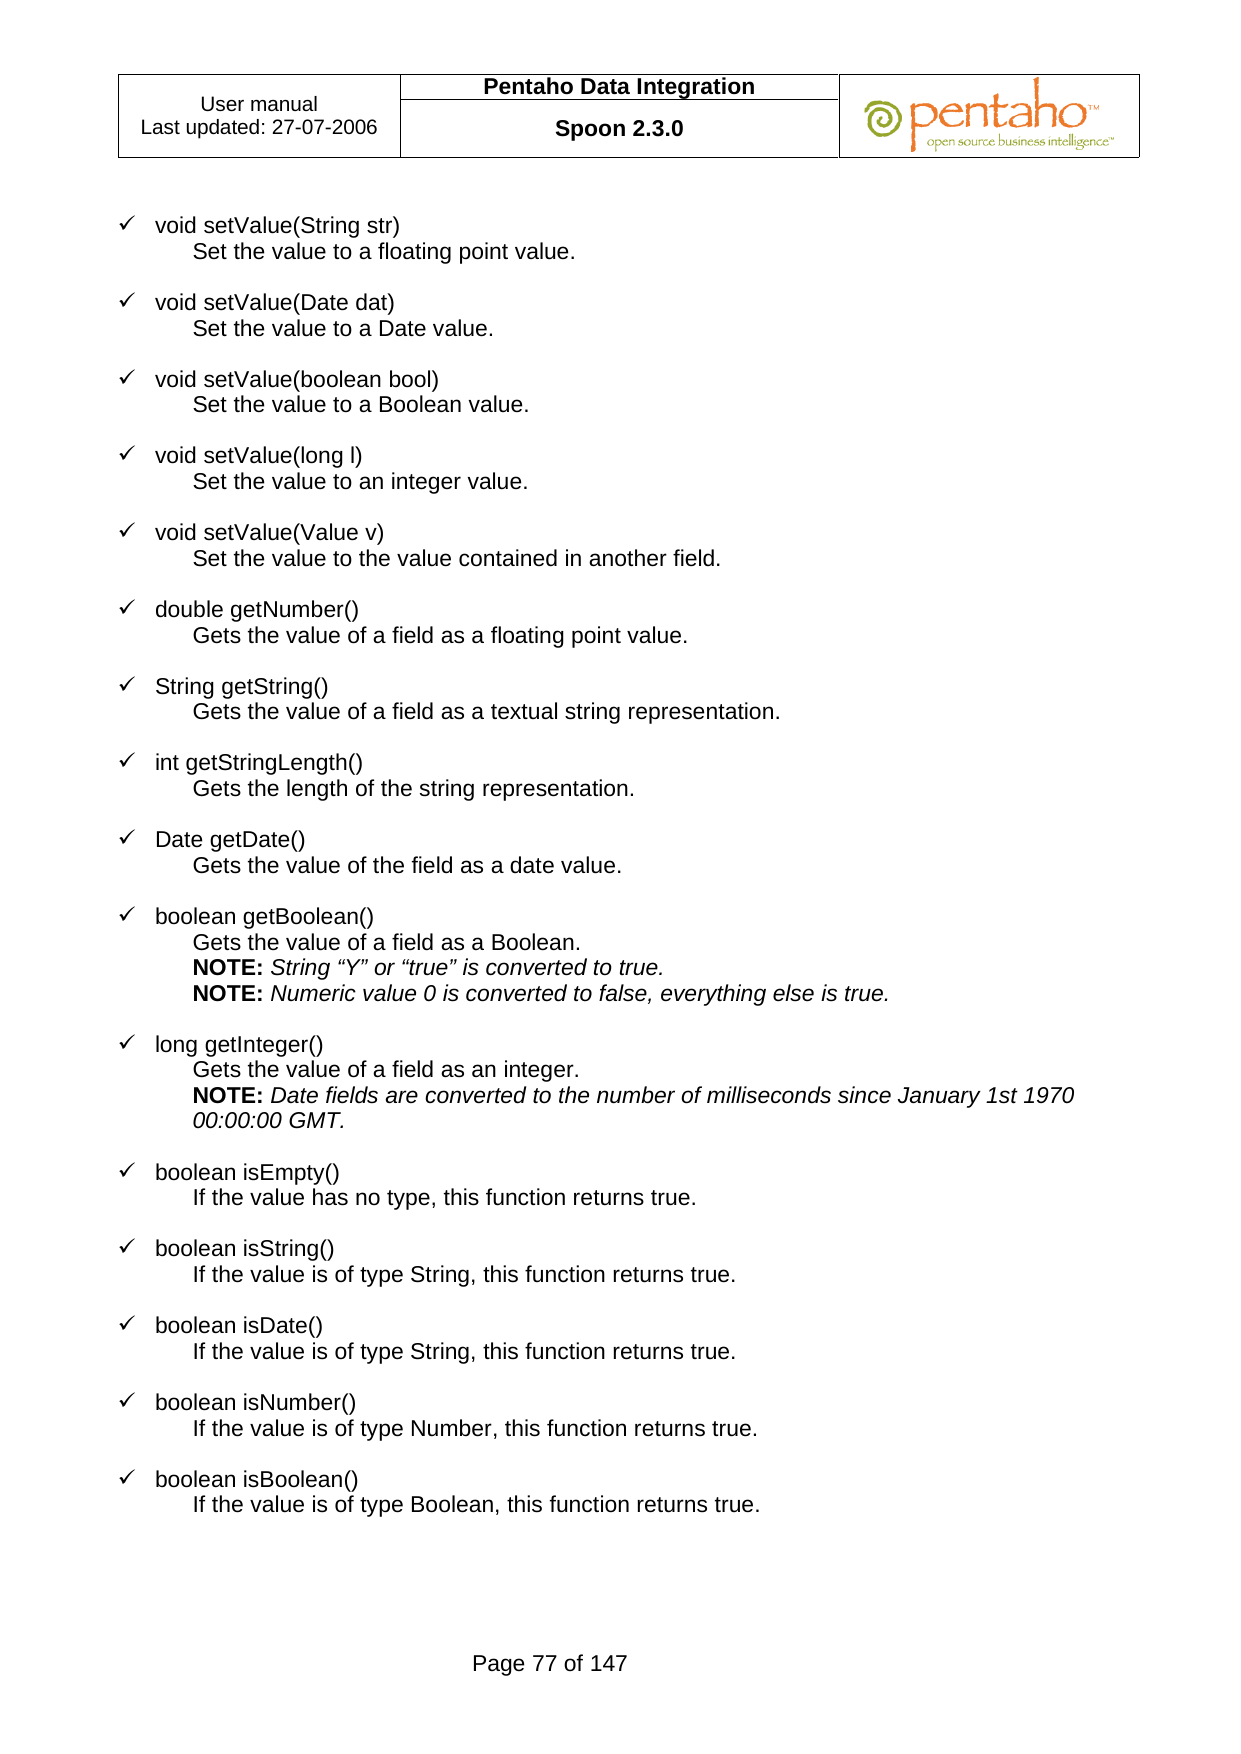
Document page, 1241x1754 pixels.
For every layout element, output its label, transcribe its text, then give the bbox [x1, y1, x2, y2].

text NOTE: String “Y” or “true” is converted to true. [192, 955, 1137, 980]
text If the value is of type String, this function returns true. [192, 1262, 1137, 1287]
list void setValue(boolean bool) [117, 366, 1137, 392]
list boolean isEmpty() [117, 1159, 1137, 1185]
list boolean isBoolean() [117, 1466, 1137, 1492]
text Gets the length of the string representation. [192, 776, 1137, 801]
list boolean isString() [117, 1236, 1137, 1262]
text Gets the value of a field as a textual string representation. [192, 699, 1137, 724]
list boolean isNumber() [117, 1389, 1137, 1415]
text Set the value to an integer value. [192, 469, 1137, 494]
text Gets the value of the field as a date value. [192, 853, 1137, 878]
text Gets the value of a field as a floating point value. [192, 622, 1137, 648]
text Gets the value of a field as an integer. [192, 1057, 1137, 1083]
list void setValue(long l) [117, 443, 1137, 469]
list void setValue(String str) [117, 213, 1137, 238]
text If the value has no type, this function returns true. [192, 1185, 1137, 1211]
text If the value is of type Boolean, this function returns true. [192, 1492, 1137, 1518]
text Set the value to the value contained in another field. [192, 546, 1137, 571]
text If the value is of type Number, this function returns true. [192, 1415, 1137, 1441]
list String getString() [117, 673, 1137, 699]
list Date getDate() [117, 827, 1137, 853]
list int getStringLength() [117, 750, 1137, 776]
list long getInteger() [117, 1031, 1137, 1057]
text Set the value to a floating point value. [192, 238, 1137, 264]
list void setValue(Value v) [117, 520, 1137, 546]
list double getNumber() [117, 597, 1137, 622]
list void setValue(Date dat) [117, 289, 1137, 315]
text NOTE: Numeric value 0 is converted to false, everything else is true. [192, 980, 1137, 1006]
text Gets the value of a field as a Boolean. [192, 929, 1137, 955]
text Set the value to a Boolean value. [192, 392, 1137, 417]
text Set the value to a Date value. [192, 315, 1137, 341]
list boolean getBoolean() [117, 904, 1137, 929]
text If the value is of type String, this function returns true. [192, 1338, 1137, 1364]
list boolean isDate() [117, 1313, 1137, 1338]
text NOTE: Date fields are converted to the number of milliseconds since January 1st 1970 00:00:00 GMT. [192, 1083, 1137, 1134]
